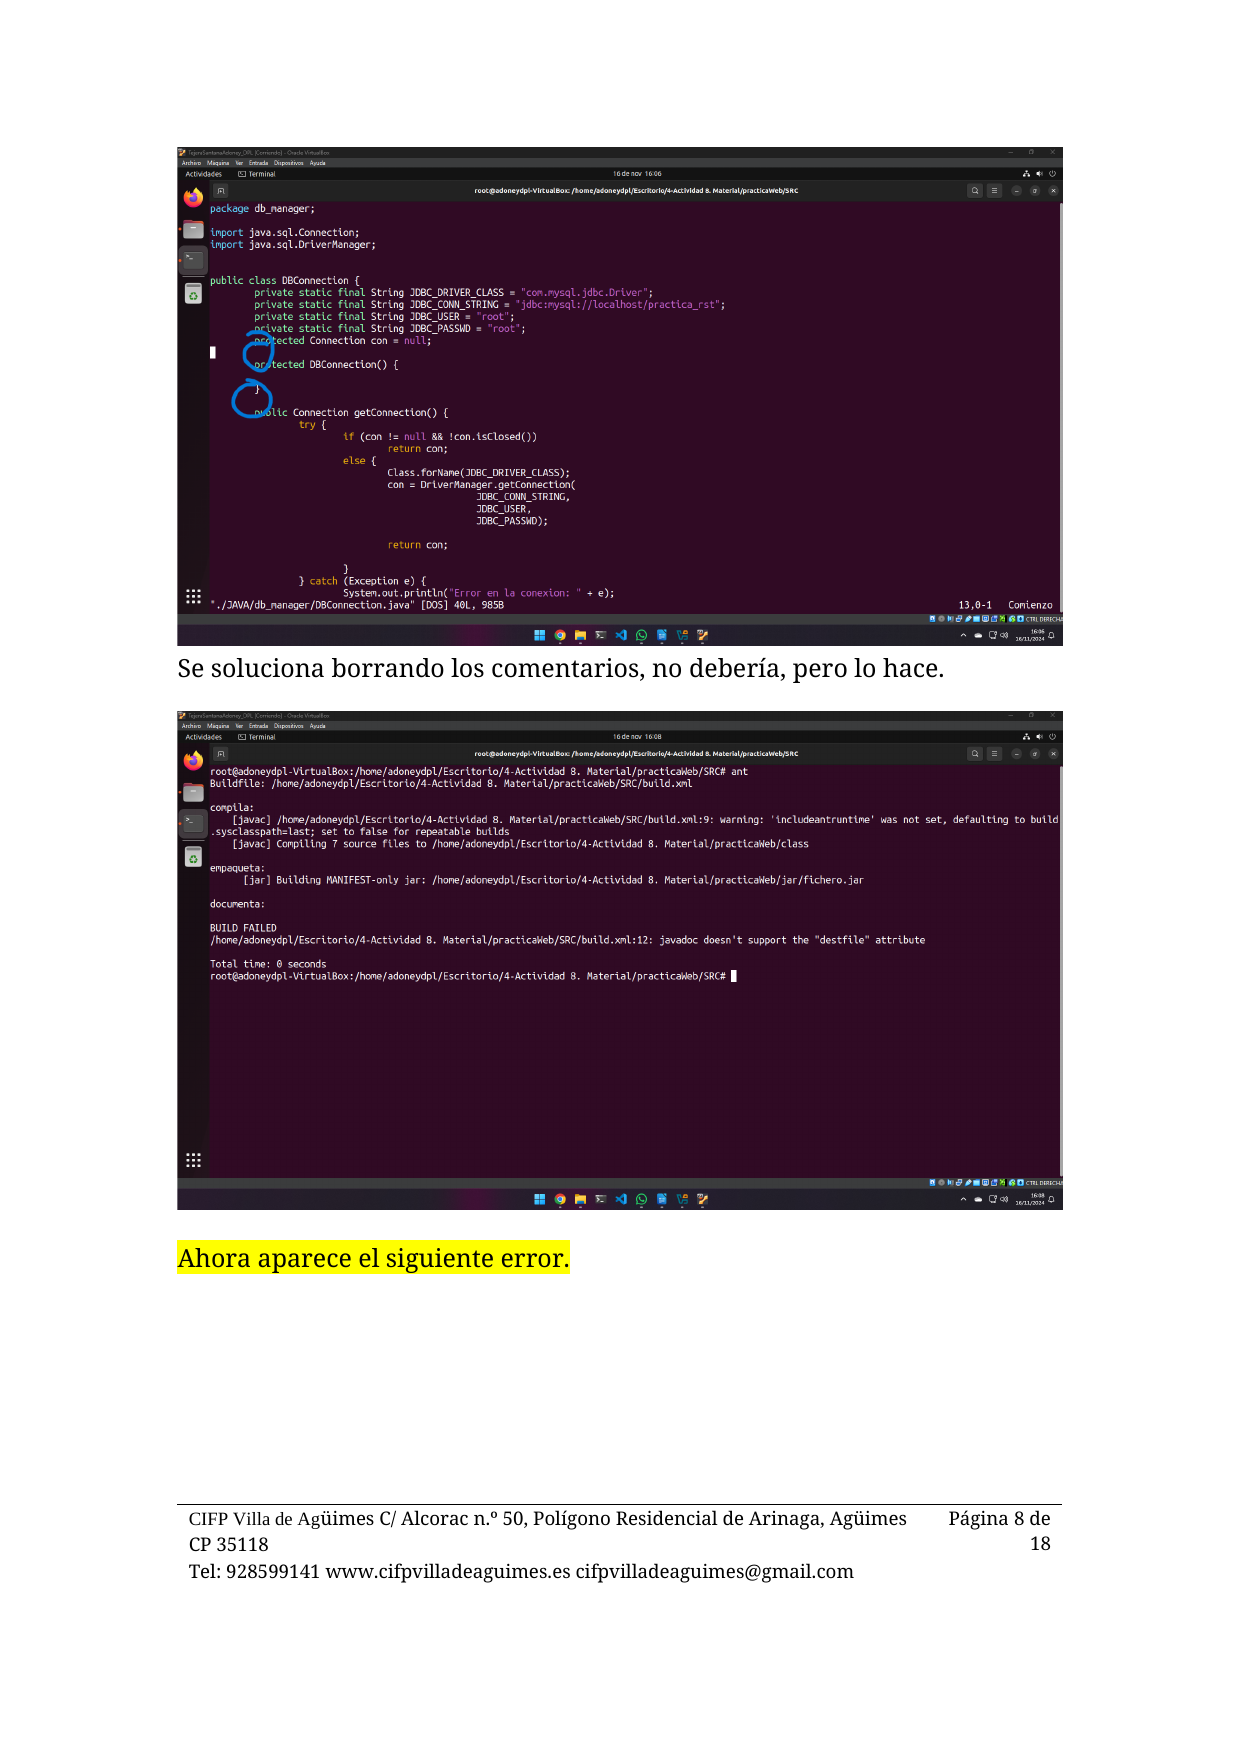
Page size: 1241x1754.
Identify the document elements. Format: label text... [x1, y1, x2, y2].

picture [177, 711, 1063, 1210]
picture [177, 147, 1063, 646]
text Se soluciona borrando los comentarios, no debería, pero lo hace. [177, 646, 1063, 685]
text Ahora aparece el siguiente error. [177, 1210, 1063, 1274]
